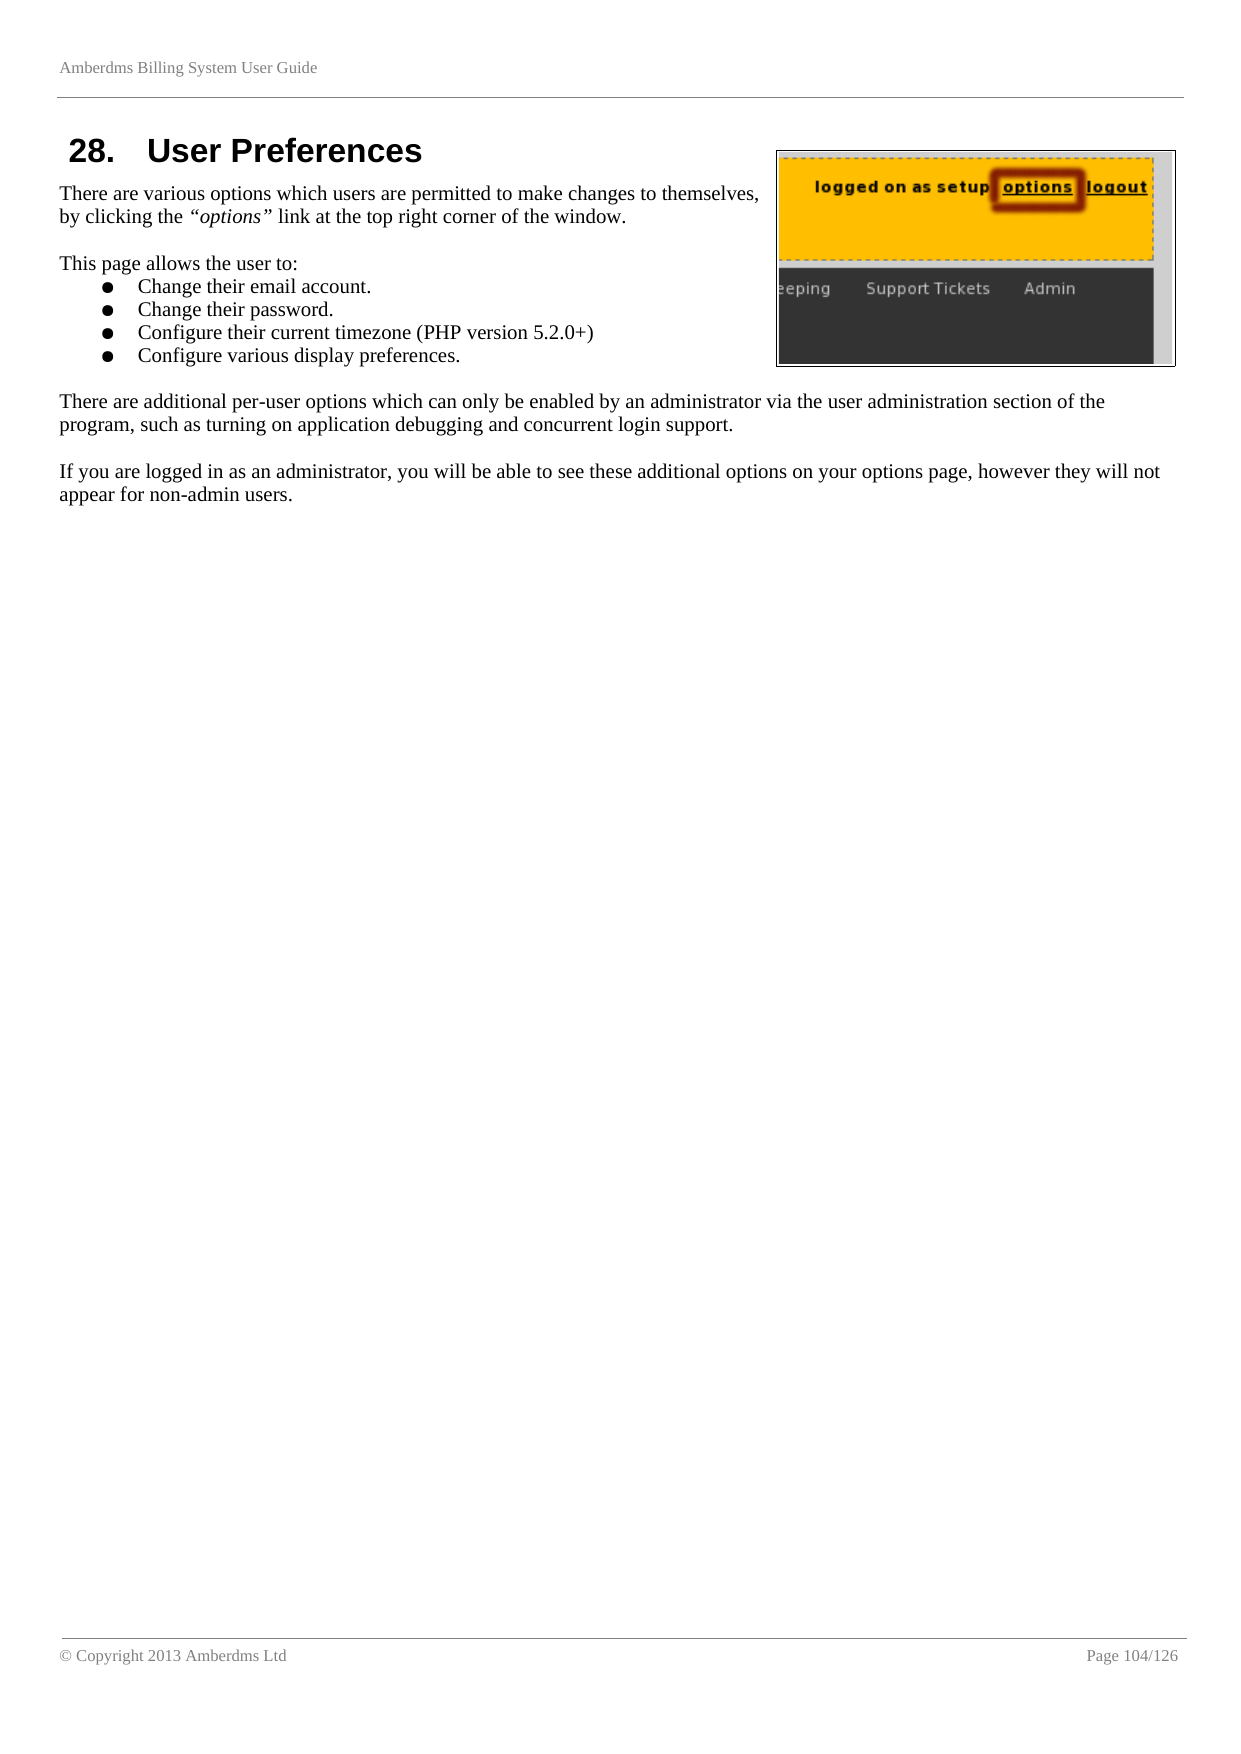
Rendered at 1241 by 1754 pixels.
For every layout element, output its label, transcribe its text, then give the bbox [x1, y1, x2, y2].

list Configure their current timezone (PHP version 5.2.0+) [133, 321, 776, 344]
text There are additional per-user options which can only be enabled by an administrator via the user administration section of the program, such as turning on application debugging and concurrent login support. [59, 390, 1181, 436]
list Change their email account. [133, 274, 776, 298]
subtitle User Preferences [59, 132, 1181, 169]
list Configure various display preferences. [133, 344, 776, 367]
picture [778, 152, 1173, 364]
text This page allows the user to: [59, 251, 776, 274]
list Change their password. [133, 298, 776, 321]
text There are various options which users are permitted to make changes to themselves, by clicking the “options” link at the top right corner of the window. [59, 182, 776, 228]
text If you are logged in as an administrator, you will be able to see these additional options on your options page, however they will not appear for non-admin users. [59, 459, 1181, 506]
